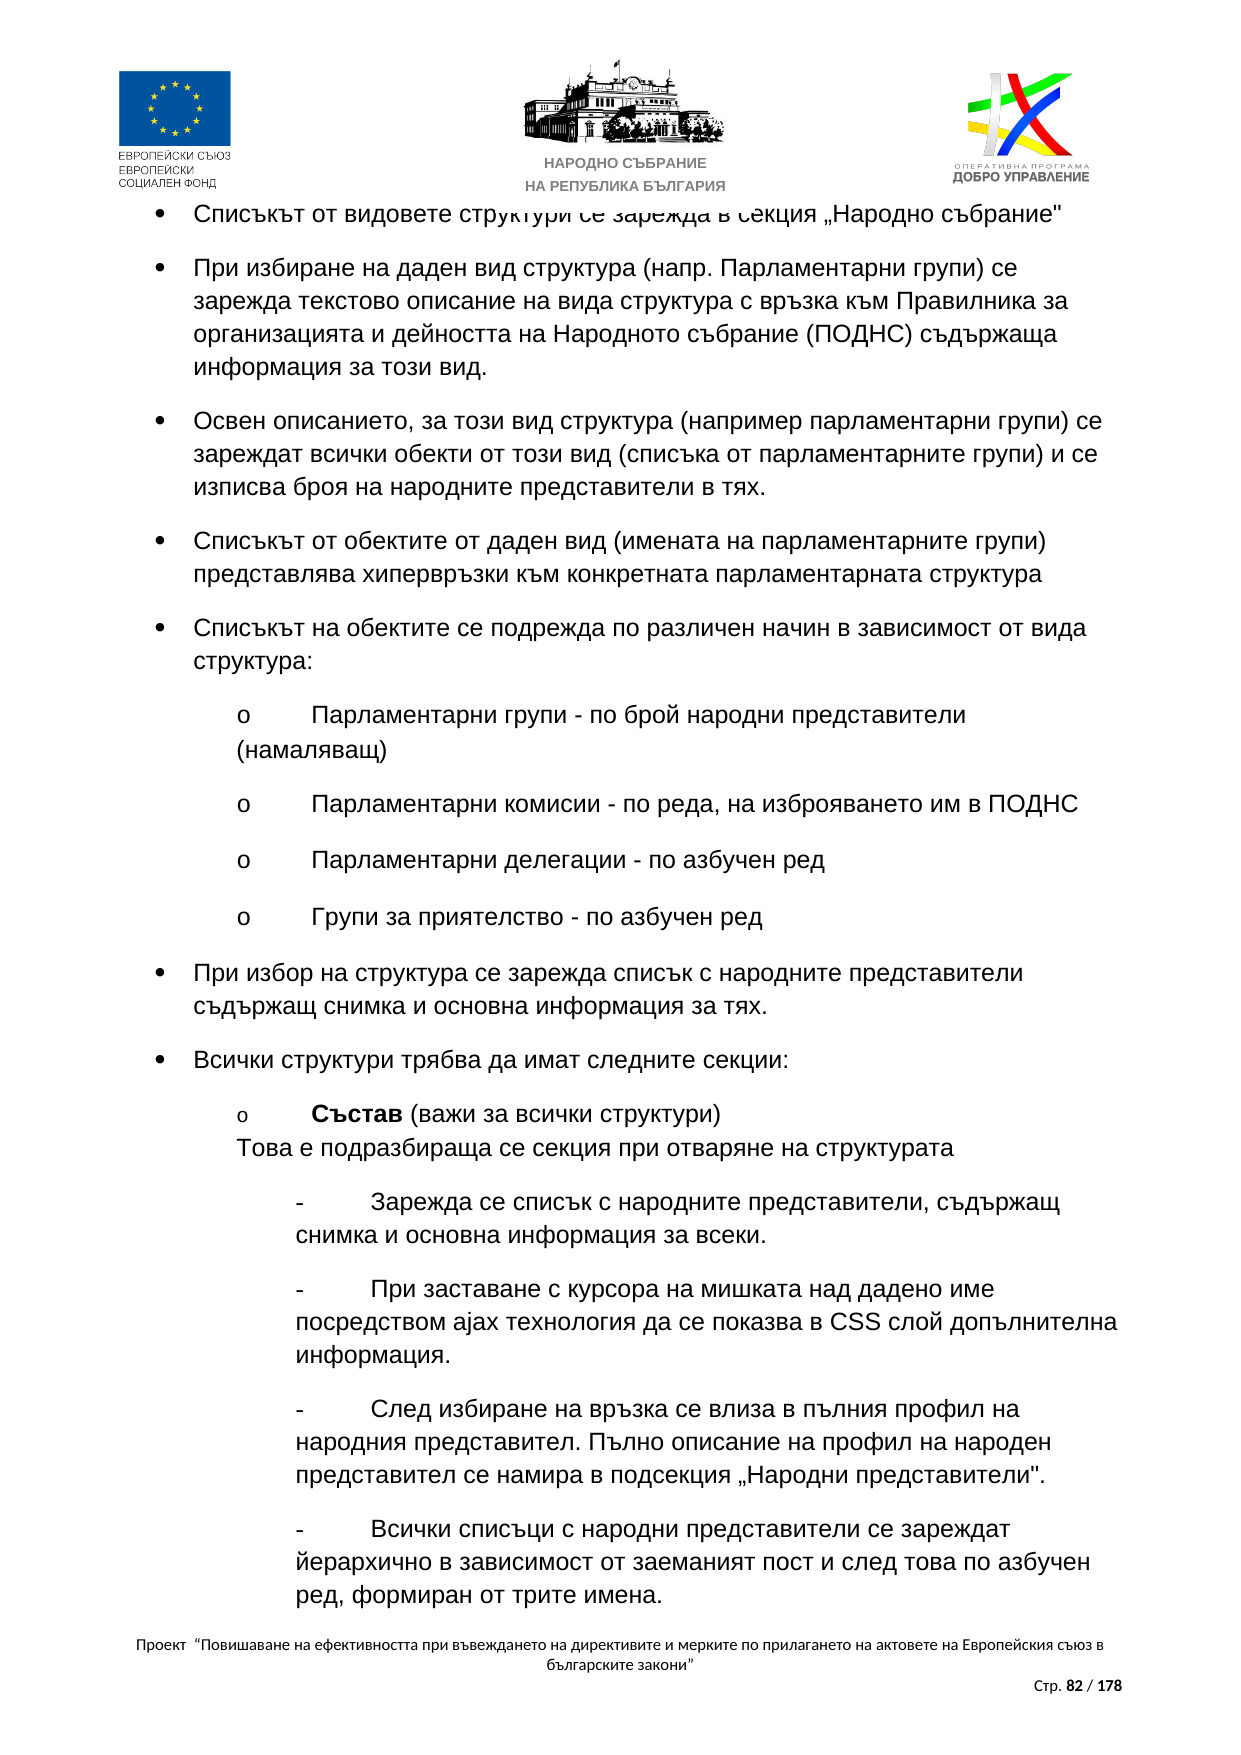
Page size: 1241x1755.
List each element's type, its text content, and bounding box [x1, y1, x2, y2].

list Списъкът от обектите от даден вид (имената на парламентарните групи) представлява хипервръзки към конкретната парламентарната структура [156, 526, 1122, 588]
list Списъкът от видовете структури се зарежда в секция „Народно събрание" [156, 199, 1122, 228]
list При избиране на даден вид структура (напр. Парламентарни групи) се зарежда текстово описание на вида структура с връзка към Правилника за организацията и дейността на Народното събрание (ПОДНС) съдържаща информация за този вид. [156, 253, 1122, 381]
list Всички структури трябва да имат следните секции: [156, 1045, 1122, 1074]
list Групи за приятелство - по азбучен ред [236, 902, 1122, 933]
list Състав (важи за всички структури) Това е подразбираща се секция при отваряне на структурата [236, 1099, 1122, 1162]
list Освен описанието, за този вид структура (например парламентарни групи) се зареждат всички обекти от този вид (списъка от парламентарните групи) и се изписва броя на народните представители в тях. [156, 406, 1122, 501]
list При заставане с курсора на мишката над дадено име посредством ajax технология да се показва в CSS слой допълнителна информация. [295, 1274, 1122, 1369]
list След избиране на връзка се влиза в пълния профил на народния представител. Пълно описание на профил на народен представител се намира в подсекция „Народни представители". [295, 1394, 1122, 1489]
list Зарежда се списък с народните представители, съдържащ снимка и основна информация за всеки. [295, 1187, 1122, 1249]
list Парламентарни делегации - по азбучен ред [236, 846, 1122, 876]
list Парламентарни групи - по брой народни представители (намаляващ) [236, 700, 1122, 764]
list Парламентарни комисии - по реда, на изброяването им в ПОДНС [236, 789, 1122, 820]
list При избор на структура се зарежда списък с народните представители съдържащ снимка и основна информация за тях. [156, 958, 1122, 1020]
list Всички списъци с народни представители се зареждат йерархично в зависимост от заеманият пост и след това по азбучен ред, формиран от трите имена. [295, 1514, 1122, 1609]
list Списъкът на обектите се подрежда по различен начин в зависимост от вида структура: [156, 613, 1122, 675]
